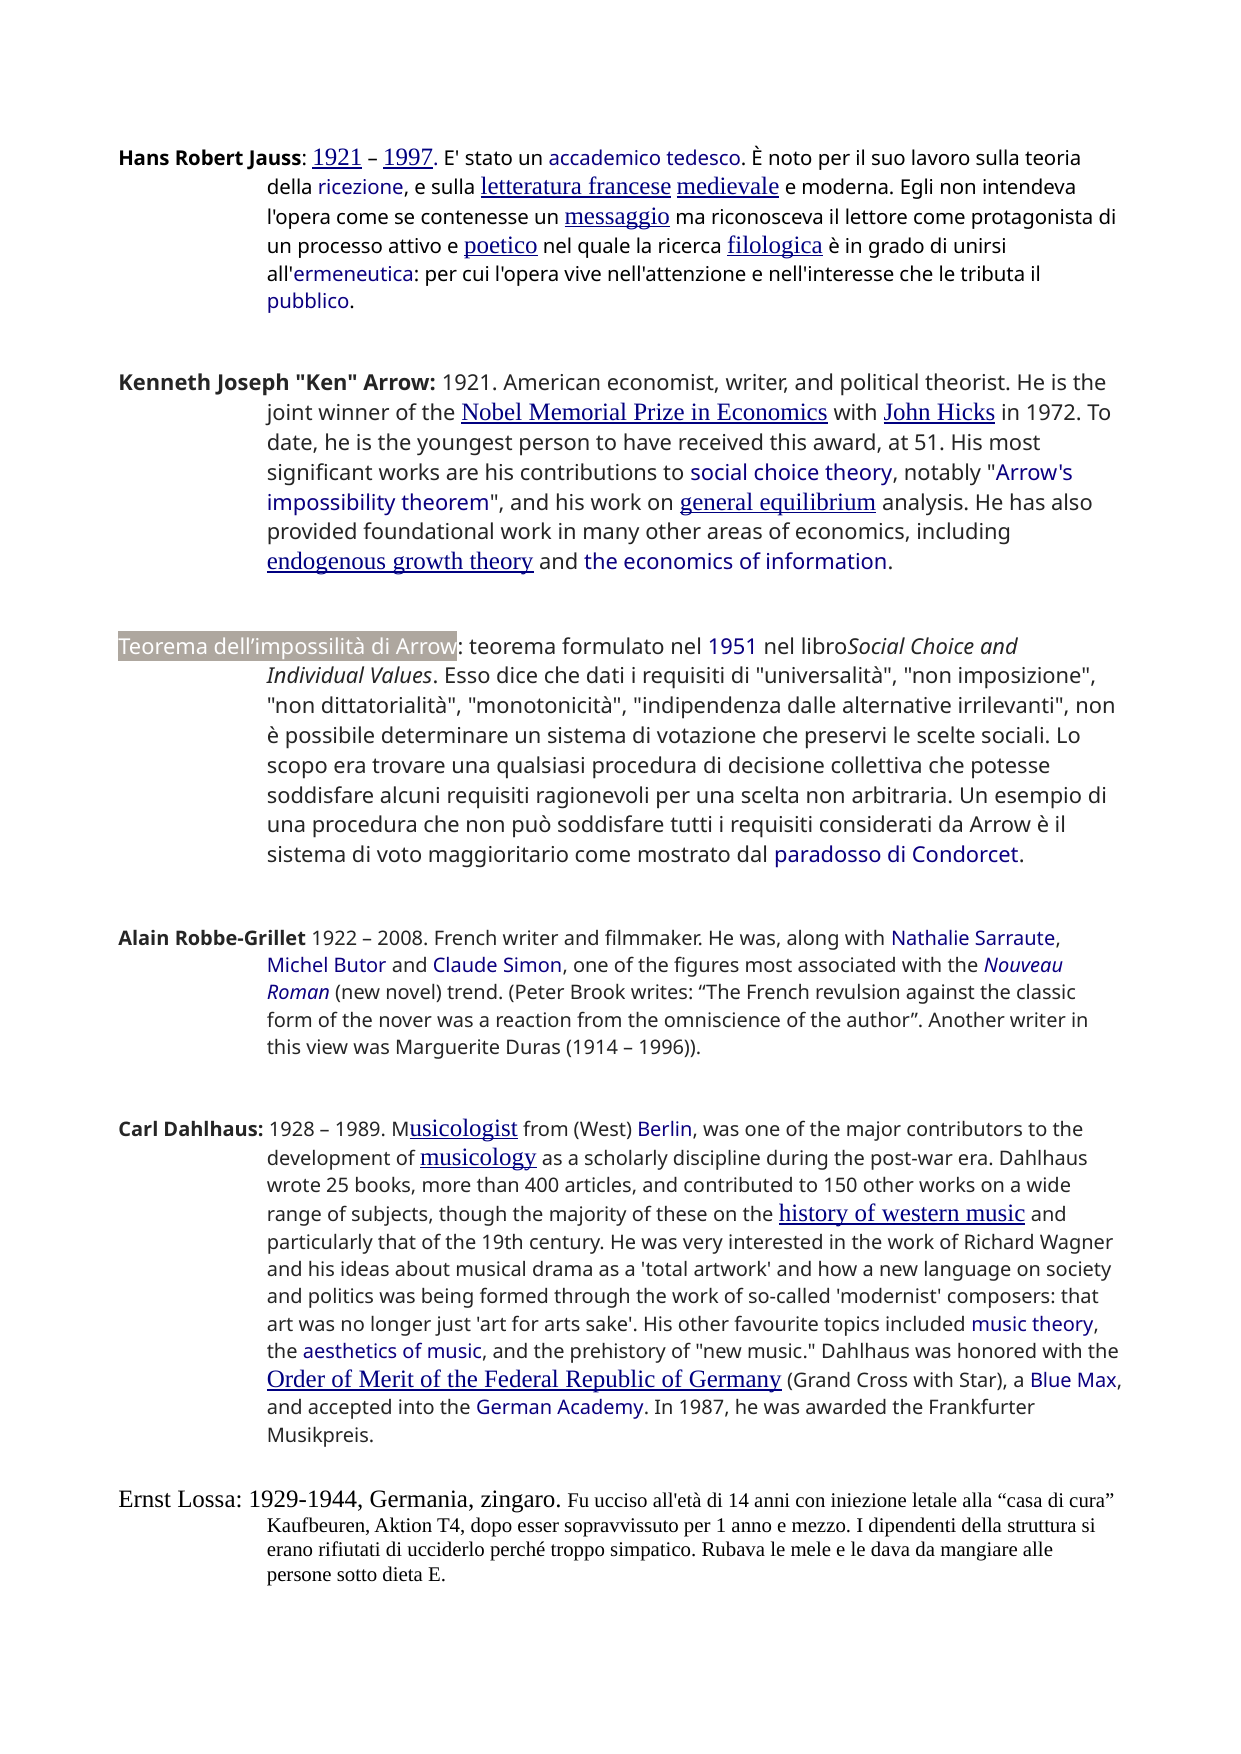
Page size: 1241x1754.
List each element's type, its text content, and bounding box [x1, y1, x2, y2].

text Kenneth Joseph "Ken" Arrow: 1921. American economist, writer, and political theorist. He is the joint winner of the Nobel Memorial Prize in Economics with John Hicks in 1972. To date, he is the youngest person to have received this award, at 51. His most significant works are his contributions to social choice theory, notably "Arrow's impossibility theorem", and his work on general equilibrium analysis. He has also provided foundational work in many other areas of economics, including endogenous growth theory and the economics of information. [118, 367, 1122, 576]
text Teorema dell’impossilità di Arrow: teorema formulato nel 1951 nel libroSocial Choice and Individual Values. Esso dice che dati i requisiti di "universalità", "non imposizione", "non dittatorialità", "monotonicità", "indipendenza dalle alternative irrilevanti", non è possibile determinare un sistema di votazione che preservi le scelte sociali. Lo scopo era trovare una qualsiasi procedura di decisione collettiva che potesse soddisfare alcuni requisiti ragionevoli per una scelta non arbitraria. Un esempio di una procedura che non può soddisfare tutti i requisiti considerati da Arrow è il sistema di voto maggioritario come mostrato dal paradosso di Condorcet. [118, 631, 1122, 869]
text Ernst Lossa: 1929-1944, Germania, zingaro. Fu ucciso all'età di 14 anni con iniezione letale alla “casa di cura” Kaufbeuren, Aktion T4, dopo esser sopravvissuto per 1 anno e mezzo. I dipendenti della struttura si erano rifiutati di ucciderlo perché troppo simpatico. Rubava le mele e le dava da mangiare alle persone sotto dieta E. [118, 1484, 1122, 1586]
text Hans Robert Jauss: 1921 – 1997. E' stato un accademico tedesco. È noto per il suo lavoro sulla teoria della ricezione, e sulla letteratura francese medievale e moderna. Egli non intendeva l'opera come se contenesse un messaggio ma riconosceva il lettore come protagonista di un processo attivo e poetico nel quale la ricerca filologica è in grado di unirsi all'ermeneutica: per cui l'opera vive nell'attenzione e nell'interesse che le tributa il pubblico. [118, 142, 1122, 315]
text Alain Robbe-Grillet 1922 – 2008. French writer and filmmaker. He was, along with Nathalie Sarraute, Michel Butor and Claude Simon, one of the figures most associated with the Nouveau Roman (new novel) trend. (Peter Brook writes: “The French revulsion against the classic form of the nover was a reaction from the omniscience of the author”. Another writer in this view was Marguerite Duras (1914 – 1996)). [118, 924, 1122, 1060]
text Carl Dahlhaus: 1928 – 1989. Musicologist from (West) Berlin, was one of the major contributors to the development of musicology as a scholarly discipline during the post-war era. Dahlhaus wrote 25 books, more than 400 articles, and contributed to 150 other works on a wide range of subjects, though the majority of these on the history of western music and particularly that of the 19th century. He was very interested in the work of Richard Wagner and his ideas about musical drama as a 'total artwork' and how a new language on society and politics was being formed through the work of so-called 'modernist' composers: that art was no longer just 'art for arts sake'. His other favourite topics included music theory, the aesthetics of music, and the prehistory of "new music." Dahlhaus was honored with the Order of Merit of the Federal Republic of Germany (Grand Cross with Star), a Blue Max, and accepted into the German Academy. In 1987, he was awarded the Frankfurter Musikpreis. [118, 1113, 1122, 1448]
